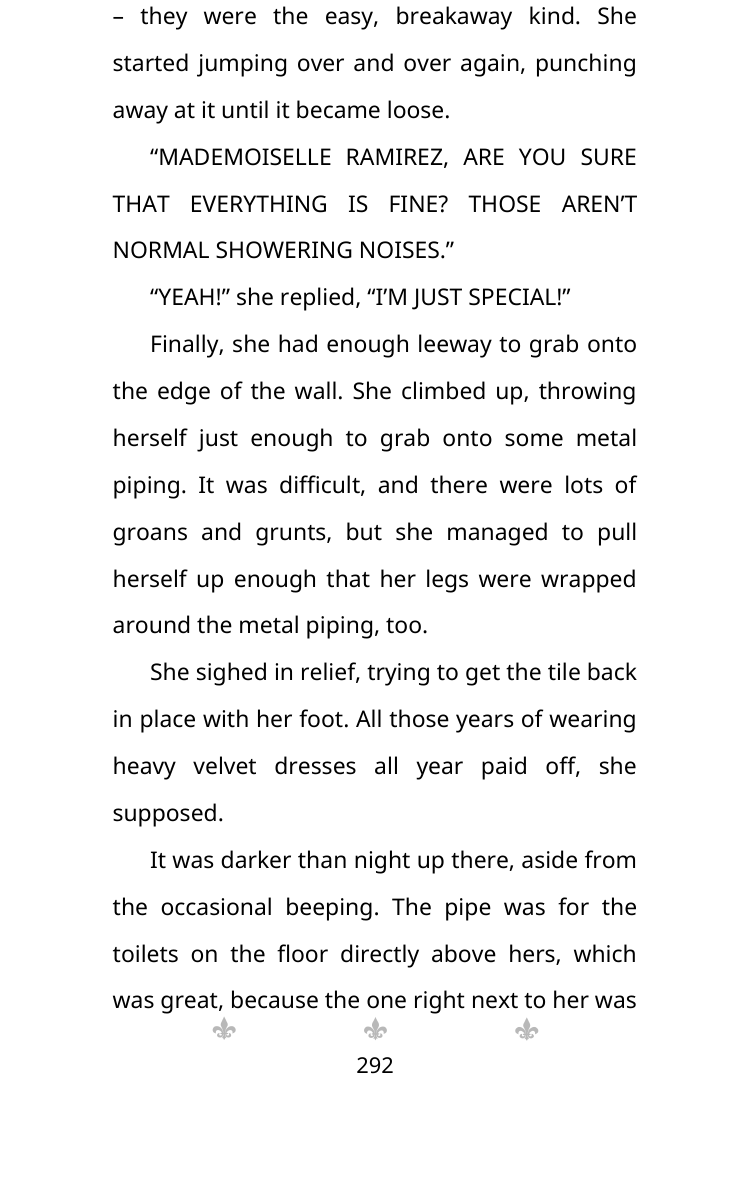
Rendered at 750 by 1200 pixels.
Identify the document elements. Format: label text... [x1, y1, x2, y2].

text Finally, she had enough leeway to grab onto the edge of the wall. She climbed up, throwing herself just enough to grab onto some metal piping. It was difficult, and there were lots of groans and grunts, but she managed to pull herself up enough that her legs were wrapped around the metal piping, too. [112, 328, 637, 641]
text It was darker than night up there, aside from the occasional beeping. The pipe was for the toilets on the floor directly above hers, which was great, because the one right next to her was [112, 844, 637, 1016]
text She sighed in relief, trying to get the tile back in place with her foot. All those years of wearing heavy velvet dresses all year paid off, she supposed. [112, 656, 637, 828]
text “MADEMOISELLE RAMIREZ, ARE YOU SURE THAT EVERYTHING IS FINE? THOSE AREN’T NORMAL SHOWERING NOISES.” [112, 141, 637, 266]
text – they were the easy, breakaway kind. She started jumping over and over again, punching away at it until it became loose. [112, 0, 637, 125]
text “YEAH!” she replied, “I’M JUST SPECIAL!” [112, 281, 637, 312]
